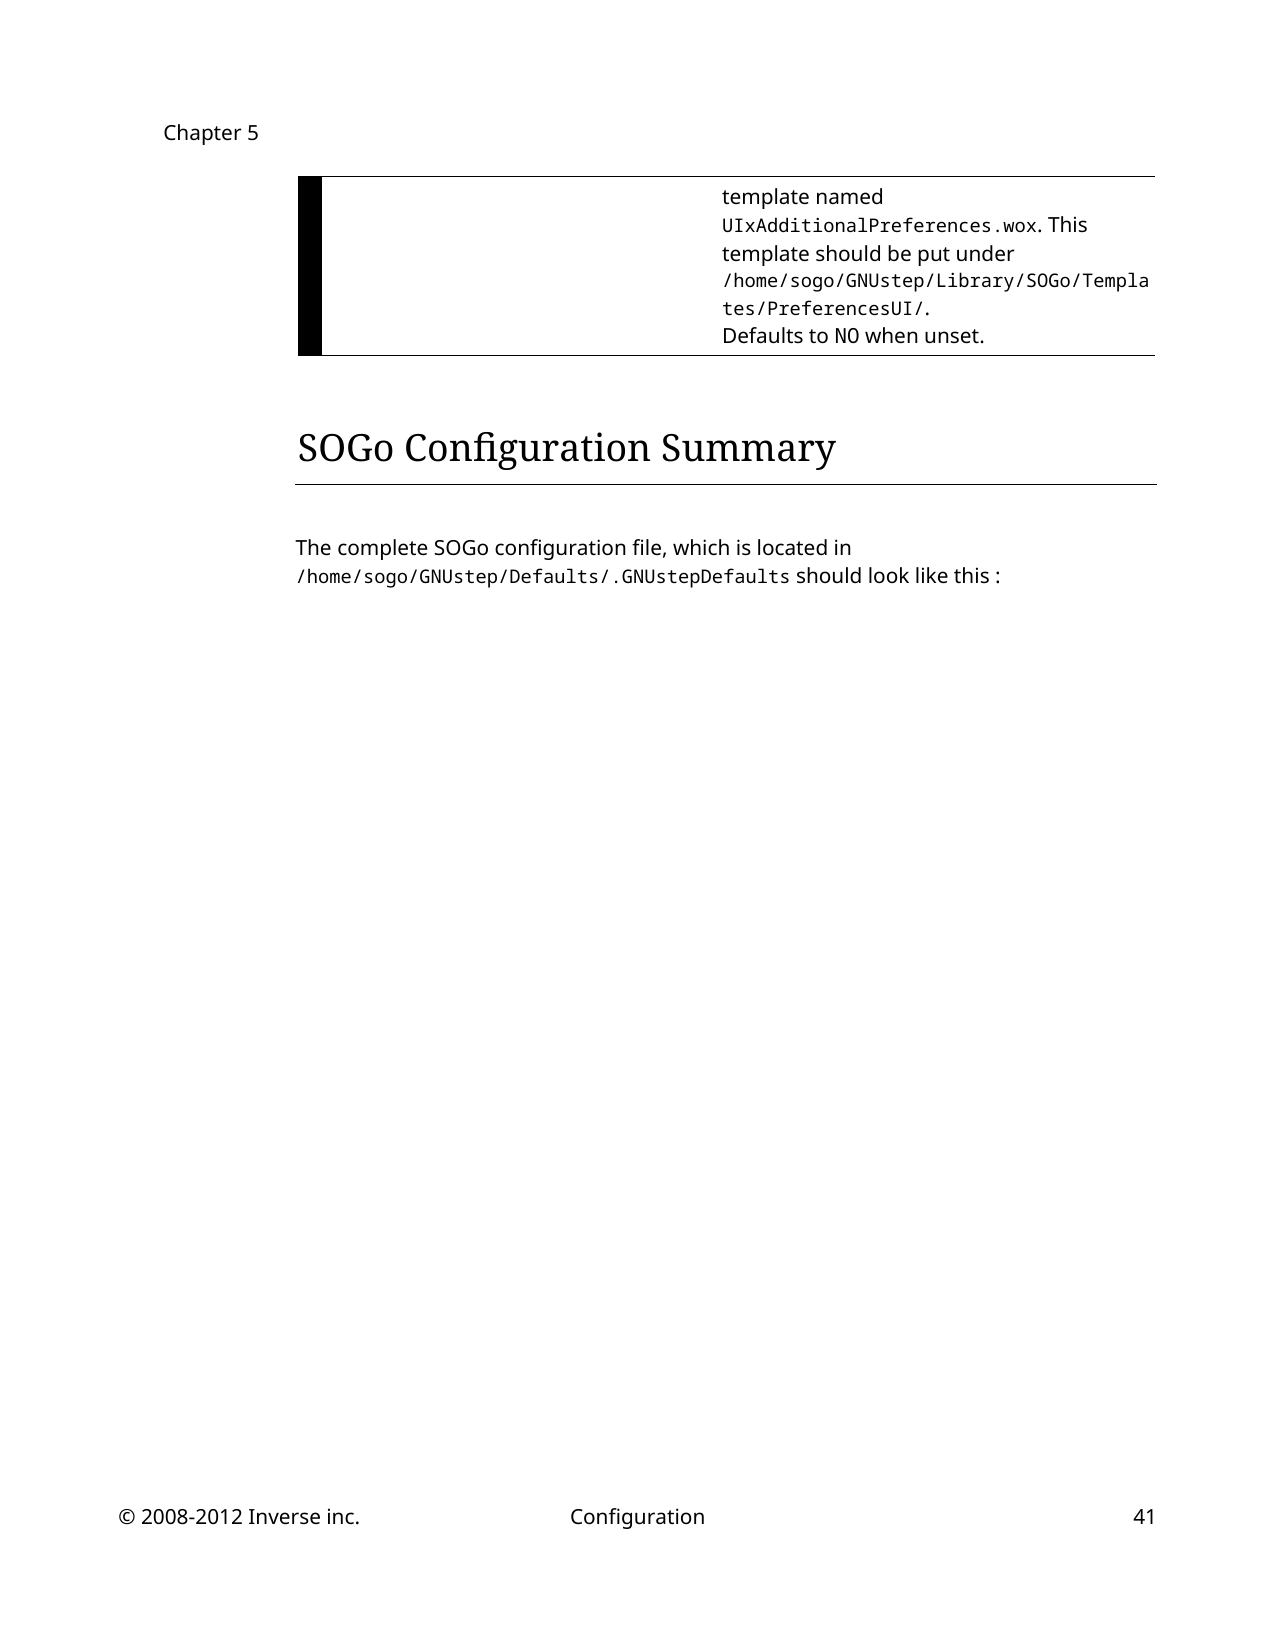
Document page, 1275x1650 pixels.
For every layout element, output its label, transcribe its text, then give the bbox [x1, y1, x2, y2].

table_cell [298, 177, 322, 355]
subtitle SOGo Configuration Summary [295, 421, 1157, 484]
table_cell [322, 177, 716, 355]
table_cell template named UIxAdditionalPreferences.wox. This template should be put under /home/sogo/GNUstep/Library/SOGo/Templates/PreferencesUI/. Defaults to NO when unset. [716, 177, 1155, 355]
text The complete SOGo configuration file, which is located in /home/sogo/GNUstep/Defaults/.GNUstepDefaults should look like this : [295, 533, 1157, 590]
